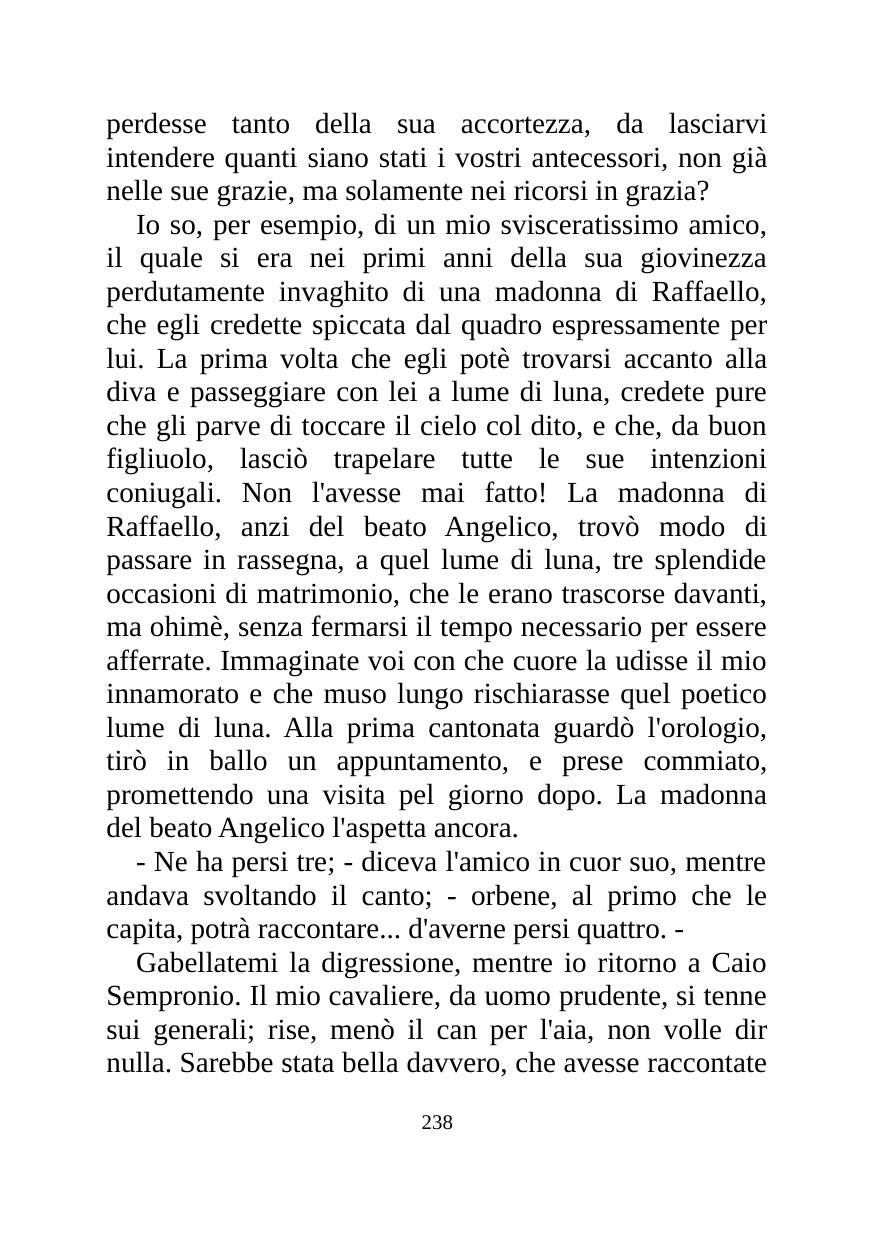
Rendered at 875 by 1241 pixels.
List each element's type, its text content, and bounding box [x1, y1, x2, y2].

text Io so, per esempio, di un mio svisceratissimo amico, il quale si era nei primi anni della sua giovinezza perdutamente invaghito di una madonna di Raffaello, che egli credette spiccata dal quadro espressamente per lui. La prima volta che egli potè trovarsi accanto alla diva e passeggiare con lei a lume di luna, credete pure che gli parve di toccare il cielo col dito, e che, da buon figliuolo, lasciò trapelare tutte le sue intenzioni coniugali. Non l'avesse mai fatto! La madonna di Raffaello, anzi del beato Angelico, trovò modo di passare in rassegna, a quel lume di luna, tre splendide occasioni di matrimonio, che le erano trascorse davanti, ma ohimè, senza fermarsi il tempo necessario per essere afferrate. Immaginate voi con che cuore la udisse il mio innamorato e che muso lungo rischiarasse quel poetico lume di luna. Alla prima cantonata guardò l'orologio, tirò in ballo un appuntamento, e prese commiato, promettendo una visita pel giorno dopo. La madonna del beato Angelico l'aspetta ancora. [106, 207, 768, 844]
text Gabellatemi la digressione, mentre io ritorno a Caio Sempronio. Il mio cavaliere, da uomo prudente, si tenne sui generali; rise, menò il can per l'aia, non volle dir nulla. Sarebbe stata bella davvero, che avesse raccontate [106, 945, 768, 1079]
text perdesse tanto della sua accortezza, da lasciarvi intendere quanti siano stati i vostri antecessori, non già nelle sue grazie, ma solamente nei ricorsi in grazia? [106, 106, 768, 207]
text - Ne ha persi tre; - diceva l'amico in cuor suo, mentre andava svoltando il canto; - orbene, al primo che le capita, potrà raccontare... d'averne persi quattro. - [106, 844, 768, 945]
